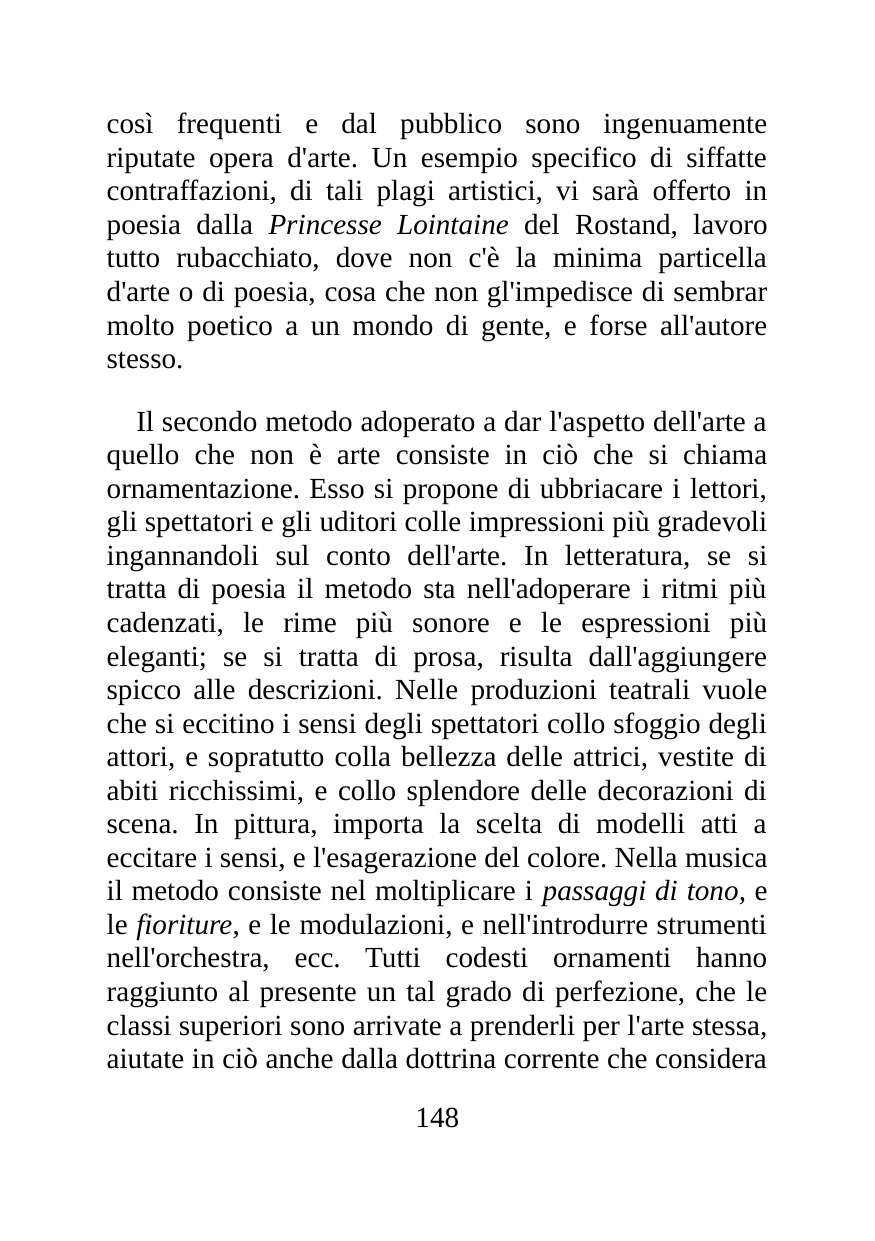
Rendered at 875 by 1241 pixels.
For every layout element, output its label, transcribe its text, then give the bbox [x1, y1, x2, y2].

text così frequenti e dal pubblico sono ingenuamente riputate opera d'arte. Un esempio specifico di siffatte contraffazioni, di tali plagi artistici, vi sarà offerto in poesia dalla Princesse Lointaine del Rostand, lavoro tutto rubacchiato, dove non c'è la minima particella d'arte o di poesia, cosa che non gl'impedisce di sembrar molto poetico a un mondo di gente, e forse all'autore stesso. [106, 106, 768, 375]
text Il secondo metodo adoperato a dar l'aspetto dell'arte a quello che non è arte consiste in ciò che si chiama ornamentazione. Esso si propone di ubbriacare i lettori, gli spettatori e gli uditori colle impressioni più gradevoli ingannandoli sul conto dell'arte. In letteratura, se si tratta di poesia il metodo sta nell'adoperare i ritmi più cadenzati, le rime più sonore e le espressioni più eleganti; se si tratta di prosa, risulta dall'aggiungere spicco alle descrizioni. Nelle produzioni teatrali vuole che si eccitino i sensi degli spettatori collo sfoggio degli attori, e sopratutto colla bellezza delle attrici, vestite di abiti ricchissimi, e collo splendore delle decorazioni di scena. In pittura, importa la scelta di modelli atti a eccitare i sensi, e l'esagerazione del colore. Nella musica il metodo consiste nel moltiplicare i passaggi di tono, e le fioriture, e le modulazioni, e nell'introdurre strumenti nell'orchestra, ecc. Tutti codesti ornamenti hanno raggiunto al presente un tal grado di perfezione, che le classi superiori sono arrivate a prenderli per l'arte stessa, aiutate in ciò anche dalla dottrina corrente che considera [106, 404, 768, 1075]
